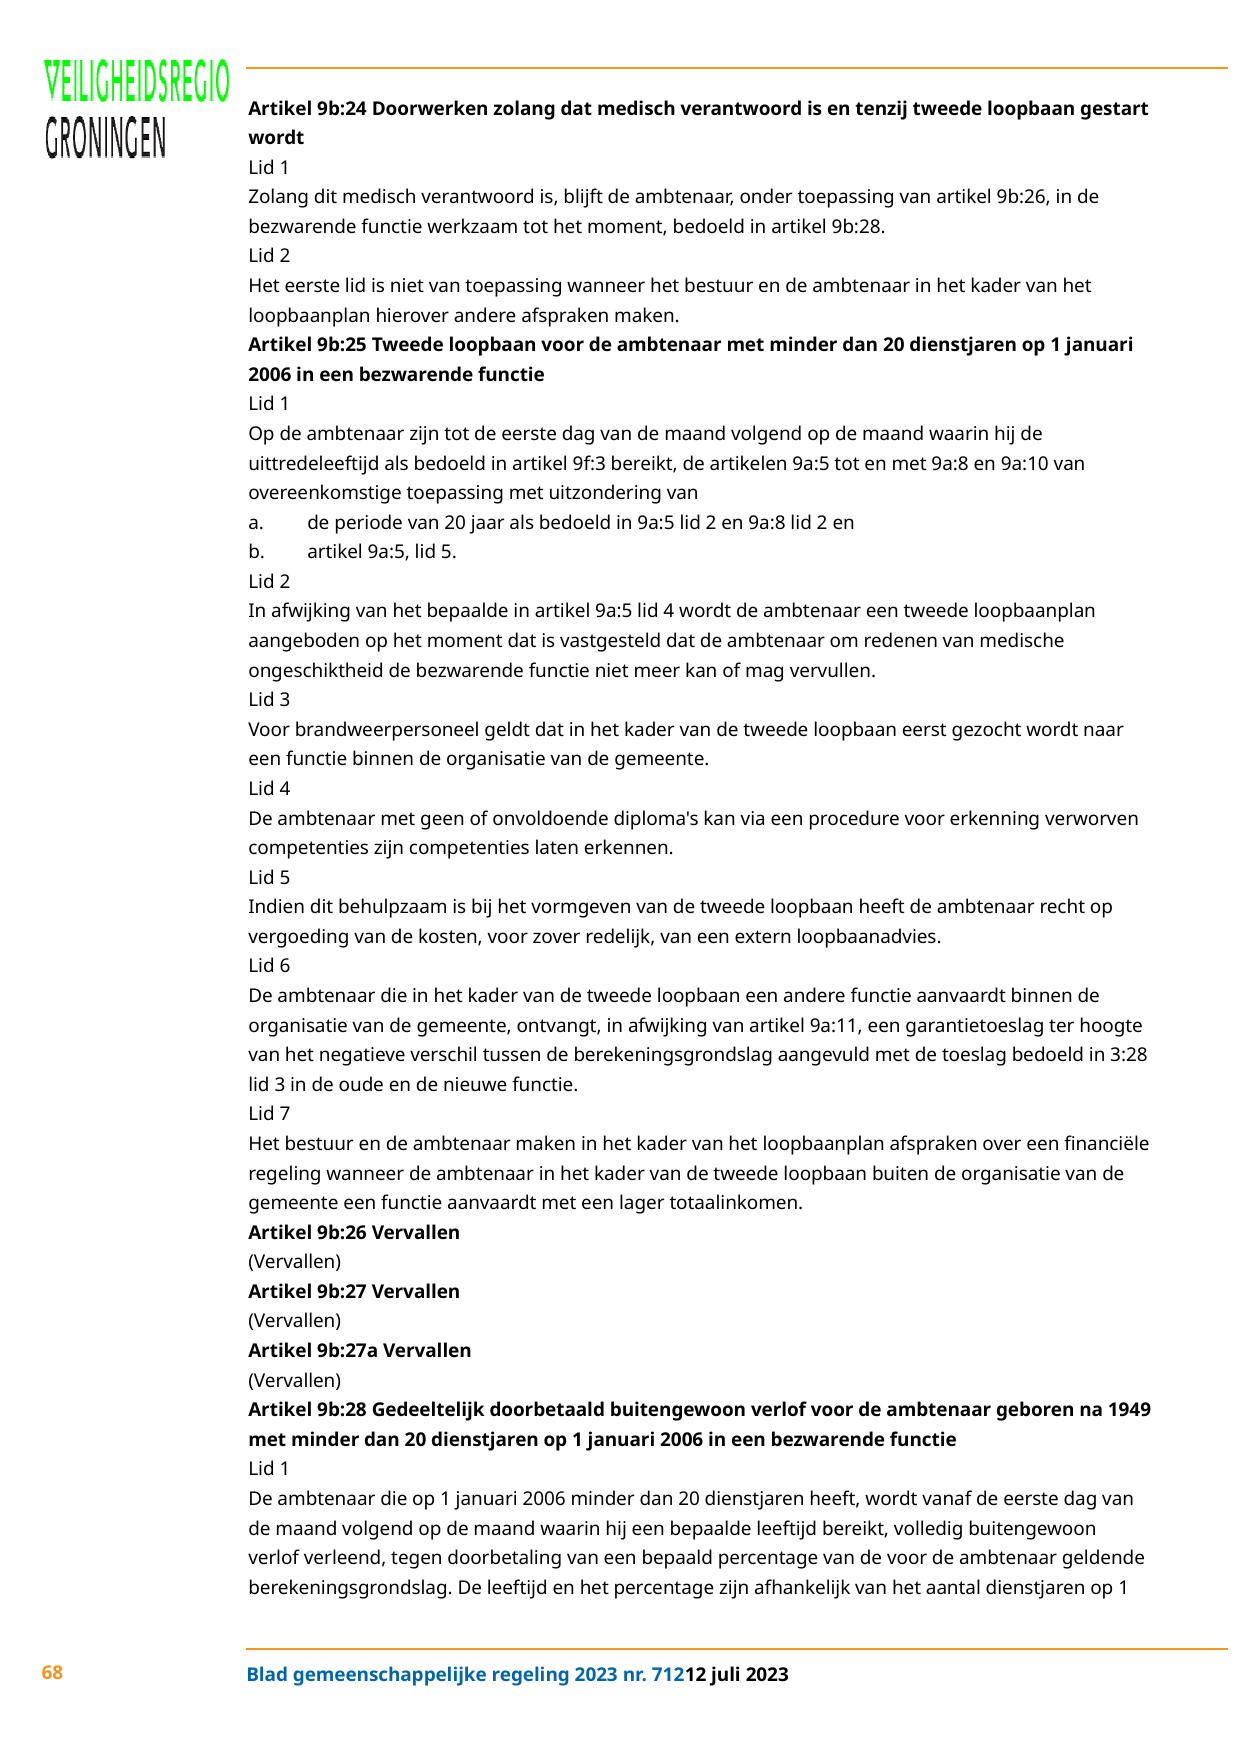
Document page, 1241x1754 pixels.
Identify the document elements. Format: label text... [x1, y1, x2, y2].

text De ambtenaar die in het kader van de tweede loopbaan een andere functie aanvaardt binnen de organisatie van de gemeente, ontvangt, in afwijking van artikel 9a:11, een garantietoeslag ter hoogte van het negatieve verschil tussen de berekeningsgrondslag aangevuld met de toeslag bedoeld in 3:28 lid 3 in de oude en de nieuwe functie. [248, 982, 1152, 1097]
text Lid 5 [248, 864, 1152, 890]
text Artikel 9b:28 Gedeeltelijk doorbetaald buitengewoon verlof voor de ambtenaar geboren na 1949 met minder dan 20 dienstjaren op 1 januari 2006 in een bezwarende functie [248, 1396, 1152, 1452]
text Lid 1 [248, 391, 1152, 416]
text Indien dit behulpzaam is bij het vormgeven van de tweede loopbaan heeft de ambtenaar recht op vergoeding van de kosten, voor zover redelijk, van een extern loopbaanadvies. [248, 893, 1152, 949]
text Lid 2 [248, 568, 1152, 594]
text Voor brandweerpersoneel geldt dat in het kader van de tweede loopbaan eerst gezocht wordt naar een functie binnen de organisatie van de gemeente. [248, 716, 1152, 771]
text In afwijking van het bepaalde in artikel 9a:5 lid 4 wordt de ambtenaar een tweede loopbaanplan aangeboden op het moment dat is vastgesteld dat de ambtenaar om redenen van medische ongeschiktheid de bezwarende functie niet meer kan of mag vervullen. [248, 598, 1152, 683]
text Artikel 9b:25 Tweede loopbaan voor de ambtenaar met minder dan 20 dienstjaren op 1 januari 2006 in een bezwarende functie [248, 331, 1152, 387]
text (Vervallen) [248, 1308, 1152, 1333]
picture [41, 47, 231, 172]
text Zolang dit medisch verantwoord is, blijft de ambtenaar, onder toepassing van artikel 9b:26, in de bezwarende functie werkzaam tot het moment, bedoeld in artikel 9b:28. [248, 183, 1152, 239]
text Lid 4 [248, 775, 1152, 801]
text Lid 1 [248, 1456, 1152, 1481]
text Het eerste lid is niet van toepassing wanneer het bestuur en de ambtenaar in het kader van het loopbaanplan hierover andere afspraken maken. [248, 272, 1152, 328]
text (Vervallen) [248, 1248, 1152, 1274]
text Lid 6 [248, 953, 1152, 978]
text (Vervallen) [248, 1367, 1152, 1393]
text Artikel 9b:27a Vervallen [248, 1337, 1152, 1363]
text De ambtenaar die op 1 januari 2006 minder dan 20 dienstjaren heeft, wordt vanaf de eerste dag van de maand volgend op de maand waarin hij een bepaalde leeftijd bereikt, volledig buitengewoon verlof verleend, tegen doorbetaling van een bepaald percentage van de voor de ambtenaar geldende berekeningsgrondslag. De leeftijd en het percentage zijn afhankelijk van het aantal dienstjaren op 1 [248, 1485, 1152, 1600]
text De ambtenaar met geen of onvoldoende diploma's kan via een procedure voor erkenning verworven competenties zijn competenties laten erkennen. [248, 805, 1152, 860]
text Lid 2 [248, 243, 1152, 268]
list de periode van 20 jaar als bedoeld in 9a:5 lid 2 en 9a:8 lid 2 en [248, 509, 1152, 535]
text Artikel 9b:27 Vervallen [248, 1278, 1152, 1304]
text Op de ambtenaar zijn tot de eerste dag van de maand volgend op de maand waarin hij de uittredeleeftijd als bedoeld in artikel 9f:3 bereikt, de artikelen 9a:5 tot en met 9a:8 en 9a:10 van overeenkomstige toepassing met uitzondering van [248, 420, 1152, 505]
text Artikel 9b:26 Vervallen [248, 1219, 1152, 1245]
text Lid 1 [248, 154, 1152, 180]
text Lid 3 [248, 686, 1152, 712]
text Artikel 9b:24 Doorwerken zolang dat medisch verantwoord is en tenzij tweede loopbaan gestart wordt [248, 95, 1152, 150]
text Het bestuur en de ambtenaar maken in het kader van het loopbaanplan afspraken over een financiële regeling wanneer de ambtenaar in het kader van de tweede loopbaan buiten de organisatie van de gemeente een functie aanvaardt met een lager totaalinkomen. [248, 1130, 1152, 1215]
text Lid 7 [248, 1101, 1152, 1126]
list artikel 9a:5, lid 5. [248, 538, 1152, 564]
